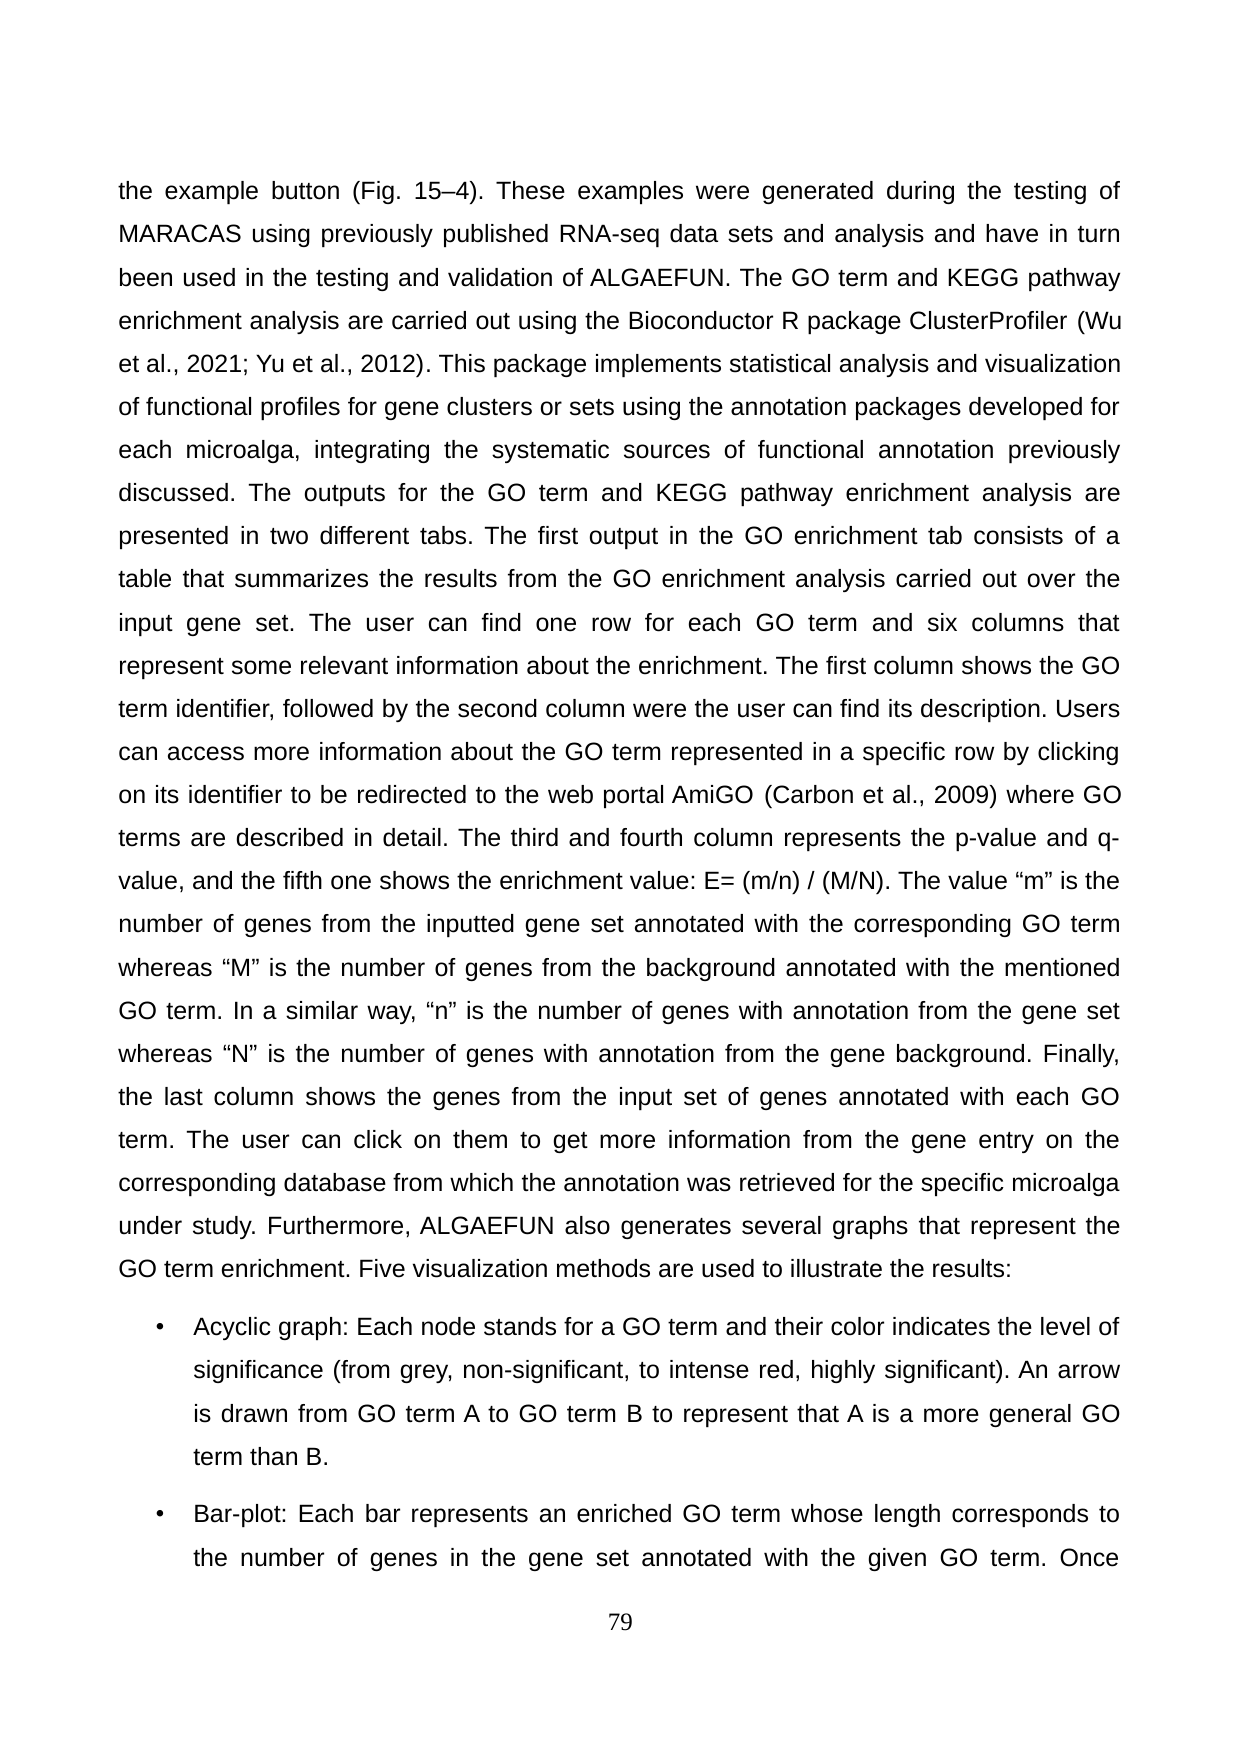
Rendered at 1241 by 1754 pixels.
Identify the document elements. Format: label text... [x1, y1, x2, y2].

list Bar-plot: Each bar represents an enriched GO term whose length corresponds to the number of genes in the gene set annotated with the given GO term. Once [156, 1499, 1122, 1571]
text the example button (Fig. 15–4). These examples were generated during the testing of MARACAS using previously published RNA-seq data sets and analysis and have in turn been used in the testing and validation of ALGAEFUN. The GO term and KEGG pathway enrichment analysis are carried out using the Bioconductor R package ClusterProfiler (Wu et al., 2021; Yu et al., 2012)⁠. This package implements statistical analysis and visualization of functional profiles for gene clusters or sets using the annotation packages developed for each microalga, integrating the systematic sources of functional annotation previously discussed. The outputs for the GO term and KEGG pathway enrichment analysis are presented in two different tabs. The first output in the GO enrichment tab consists of a table that summarizes the results from the GO enrichment analysis carried out over the input gene set. The user can find one row for each GO term and six columns that represent some relevant information about the enrichment. The first column shows the GO term identifier, followed by the second column were the user can find its description. Users can access more information about the GO term represented in a specific row by clicking on its identifier to be redirected to the web portal AmiGO (Carbon et al., 2009)⁠ where GO terms are described in detail. The third and fourth column represents the p-value and q-value, and the fifth one shows the enrichment value: E= (m/n) / (M/N). The value “m” is the number of genes from the inputted gene set annotated with the corresponding GO term whereas “M” is the number of genes from the background annotated with the mentioned GO term. In a similar way, “n” is the number of genes with annotation from the gene set whereas “N” is the number of genes with annotation from the gene background. Finally, the last column shows the genes from the input set of genes annotated with each GO term. The user can click on them to get more information from the gene entry on the corresponding database from which the annotation was retrieved for the specific microalga under study. Furthermore, ALGAEFUN also generates several graphs that represent the GO term enrichment. Five visualization methods are used to illustrate the results: [118, 176, 1122, 1283]
list Acyclic graph: Each node stands for a GO term and their color indicates the level of significance (from grey, non-significant, to intense red, highly significant). An arrow is drawn from GO term A to GO term B to represent that A is a more general GO term than B. [156, 1312, 1122, 1470]
